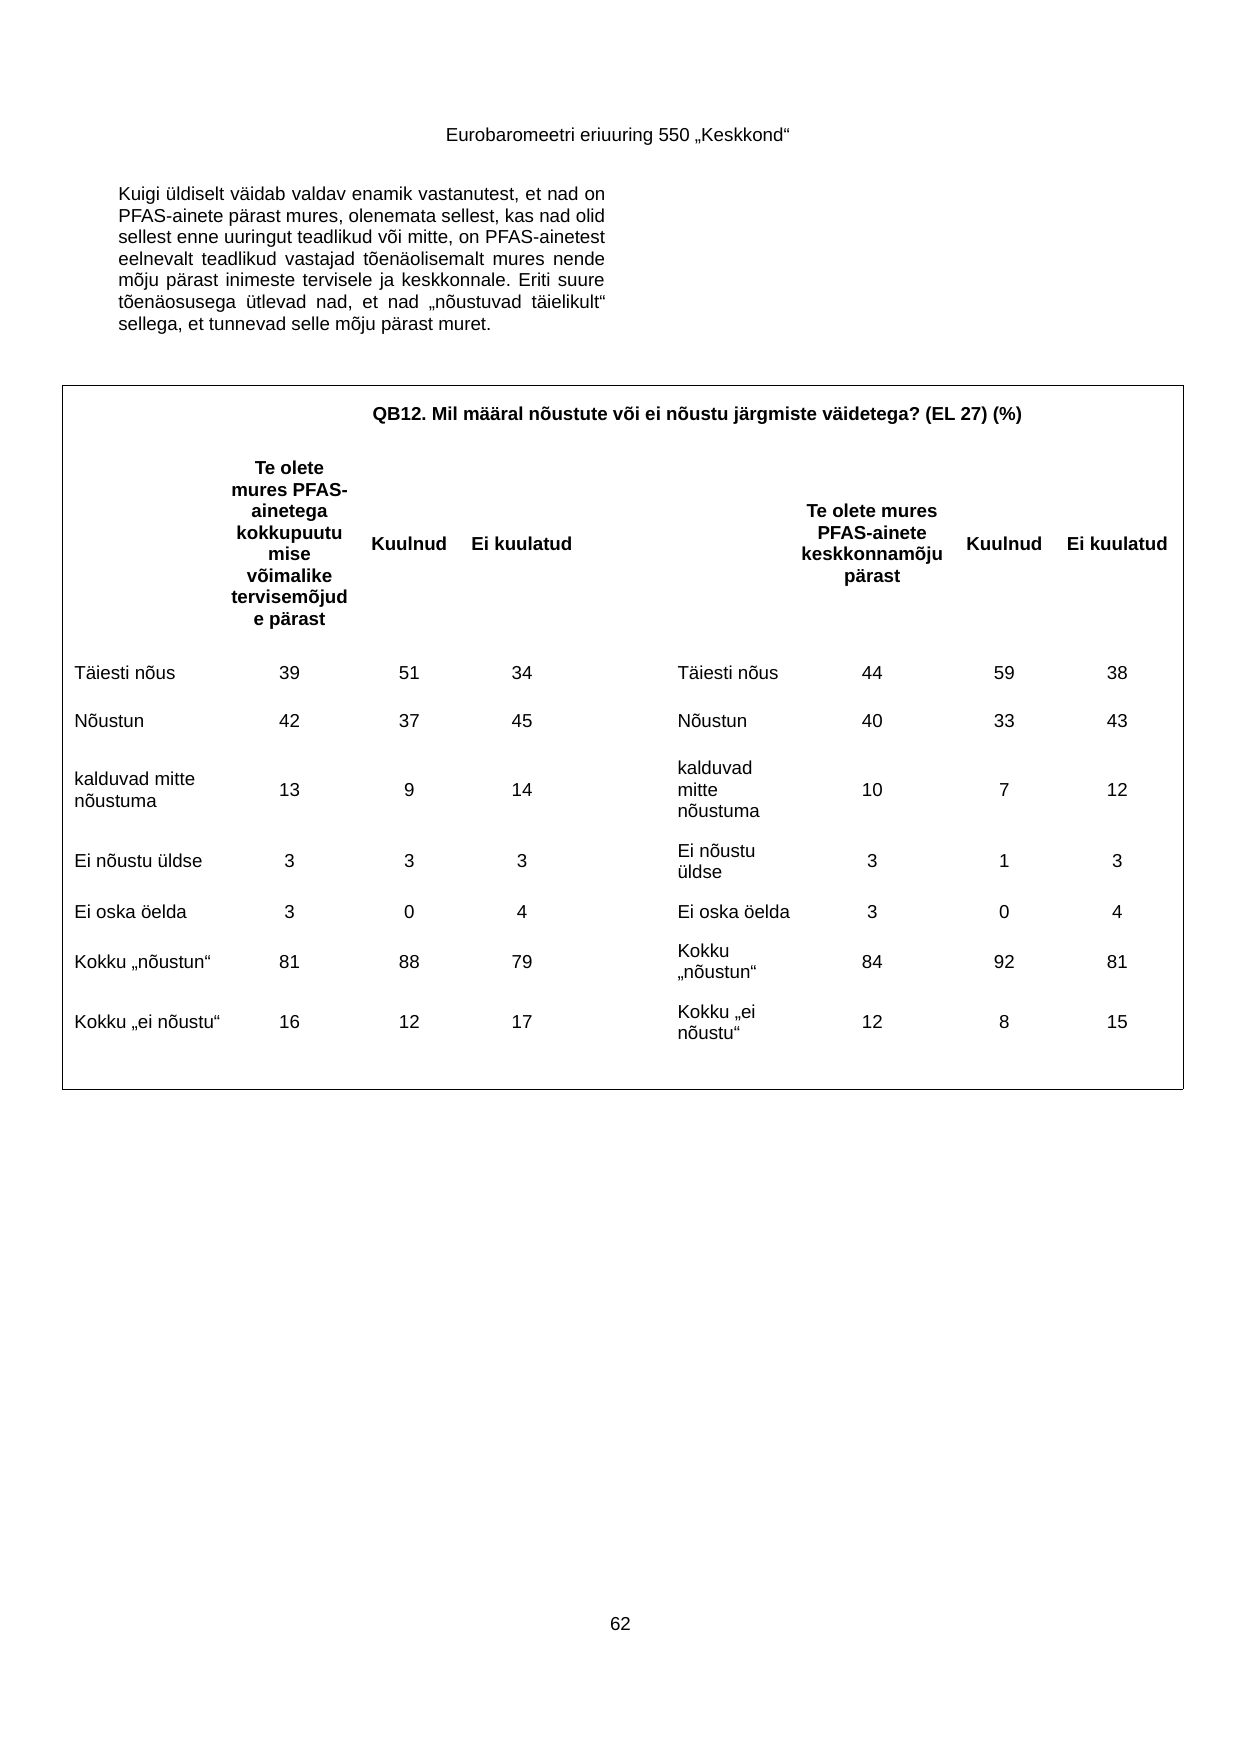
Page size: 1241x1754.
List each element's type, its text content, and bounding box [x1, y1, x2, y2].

table_cell 3 [796, 831, 948, 892]
table_cell 10 [796, 748, 948, 831]
table_cell 81 [226, 931, 353, 992]
table_cell Ei nõustu üldse [674, 831, 796, 892]
table_cell Ei oska öelda [674, 892, 796, 931]
table_cell 9 [353, 748, 465, 831]
table_cell 4 [465, 892, 578, 931]
table_cell 13 [226, 748, 353, 831]
table_cell 84 [796, 931, 948, 992]
table_cell 51 [353, 653, 465, 692]
table_cell kalduvad mitte nõustuma [71, 748, 226, 831]
table_cell 79 [465, 931, 578, 992]
table_cell Kuulnud [948, 433, 1061, 653]
table_cell Te olete mures PFAS-ainetega kokkupuutumise võimalike tervisemõjude pärast [226, 433, 353, 653]
table_cell Kuulnud [353, 433, 465, 653]
table_cell Kokku „ei nõustu“ [674, 992, 796, 1052]
table_cell [578, 433, 674, 653]
table_cell [578, 693, 674, 748]
table_cell 15 [1061, 992, 1174, 1052]
table_cell 39 [226, 653, 353, 692]
table_cell 3 [353, 831, 465, 892]
table_cell 12 [796, 992, 948, 1052]
table_cell 3 [226, 831, 353, 892]
table_cell 0 [353, 892, 465, 931]
table_cell 12 [1061, 748, 1174, 831]
table_cell Kokku „nõustun“ [674, 931, 796, 992]
table_cell 33 [948, 693, 1061, 748]
table_cell 92 [948, 931, 1061, 992]
table_cell 3 [796, 892, 948, 931]
table_cell Kokku „nõustun“ [71, 931, 226, 992]
table_cell kalduvad mitte nõustuma [674, 748, 796, 831]
table_cell 0 [948, 892, 1061, 931]
table_cell Täiesti nõus [674, 653, 796, 692]
table_cell 3 [226, 892, 353, 931]
table_cell 1 [948, 831, 1061, 892]
table_cell [578, 653, 674, 692]
table_cell 14 [465, 748, 578, 831]
table_cell Ei oska öelda [71, 892, 226, 931]
table_cell Ei kuulatud [1061, 433, 1174, 653]
table_cell [578, 992, 674, 1052]
table_cell 42 [226, 693, 353, 748]
table_cell Te olete mures PFAS-ainete keskkonnamõju pärast [796, 433, 948, 653]
table_header QB12. Mil määral nõustute või ei nõustu järgmiste väidetega? (EL 27) (%) [226, 394, 1174, 433]
table_cell [578, 748, 674, 831]
table_cell Ei kuulatud [465, 433, 578, 653]
table_cell 38 [1061, 653, 1174, 692]
table_header [71, 394, 226, 433]
table_cell 16 [226, 992, 353, 1052]
table_cell [578, 831, 674, 892]
table_cell [71, 433, 226, 653]
table_cell [578, 931, 674, 992]
table_cell 7 [948, 748, 1061, 831]
table_cell 8 [948, 992, 1061, 1052]
table_cell [674, 433, 796, 653]
table_cell 3 [1061, 831, 1174, 892]
table_cell 34 [465, 653, 578, 692]
table_cell Nõustun [674, 693, 796, 748]
table_cell 12 [353, 992, 465, 1052]
table_cell 3 [465, 831, 578, 892]
table_cell 40 [796, 693, 948, 748]
table_cell 81 [1061, 931, 1174, 992]
table_cell 45 [465, 693, 578, 748]
table_cell Nõustun [71, 693, 226, 748]
table_cell 43 [1061, 693, 1174, 748]
table_cell 37 [353, 693, 465, 748]
table_cell [578, 892, 674, 931]
table_cell 59 [948, 653, 1061, 692]
text Kuigi üldiselt väidab valdav enamik vastanutest, et nad on PFAS-ainete pärast mures, olenemata sellest, kas nad olid sellest enne uuringut teadlikud või mitte, on PFAS-ainetest eelnevalt teadlikud vastajad tõenäolisemalt mures nende mõju pärast inimeste tervisele ja keskkonnale. Eriti suure tõenäosusega ütlevad nad, et nad „nõustuvad täielikult“ sellega, et tunnevad selle mõju pärast muret. [118, 183, 605, 334]
table_cell Kokku „ei nõustu“ [71, 992, 226, 1052]
table_cell 4 [1061, 892, 1174, 931]
table_cell Täiesti nõus [71, 653, 226, 692]
table_cell Ei nõustu üldse [71, 831, 226, 892]
table_cell 88 [353, 931, 465, 992]
table_cell 44 [796, 653, 948, 692]
table_cell 17 [465, 992, 578, 1052]
